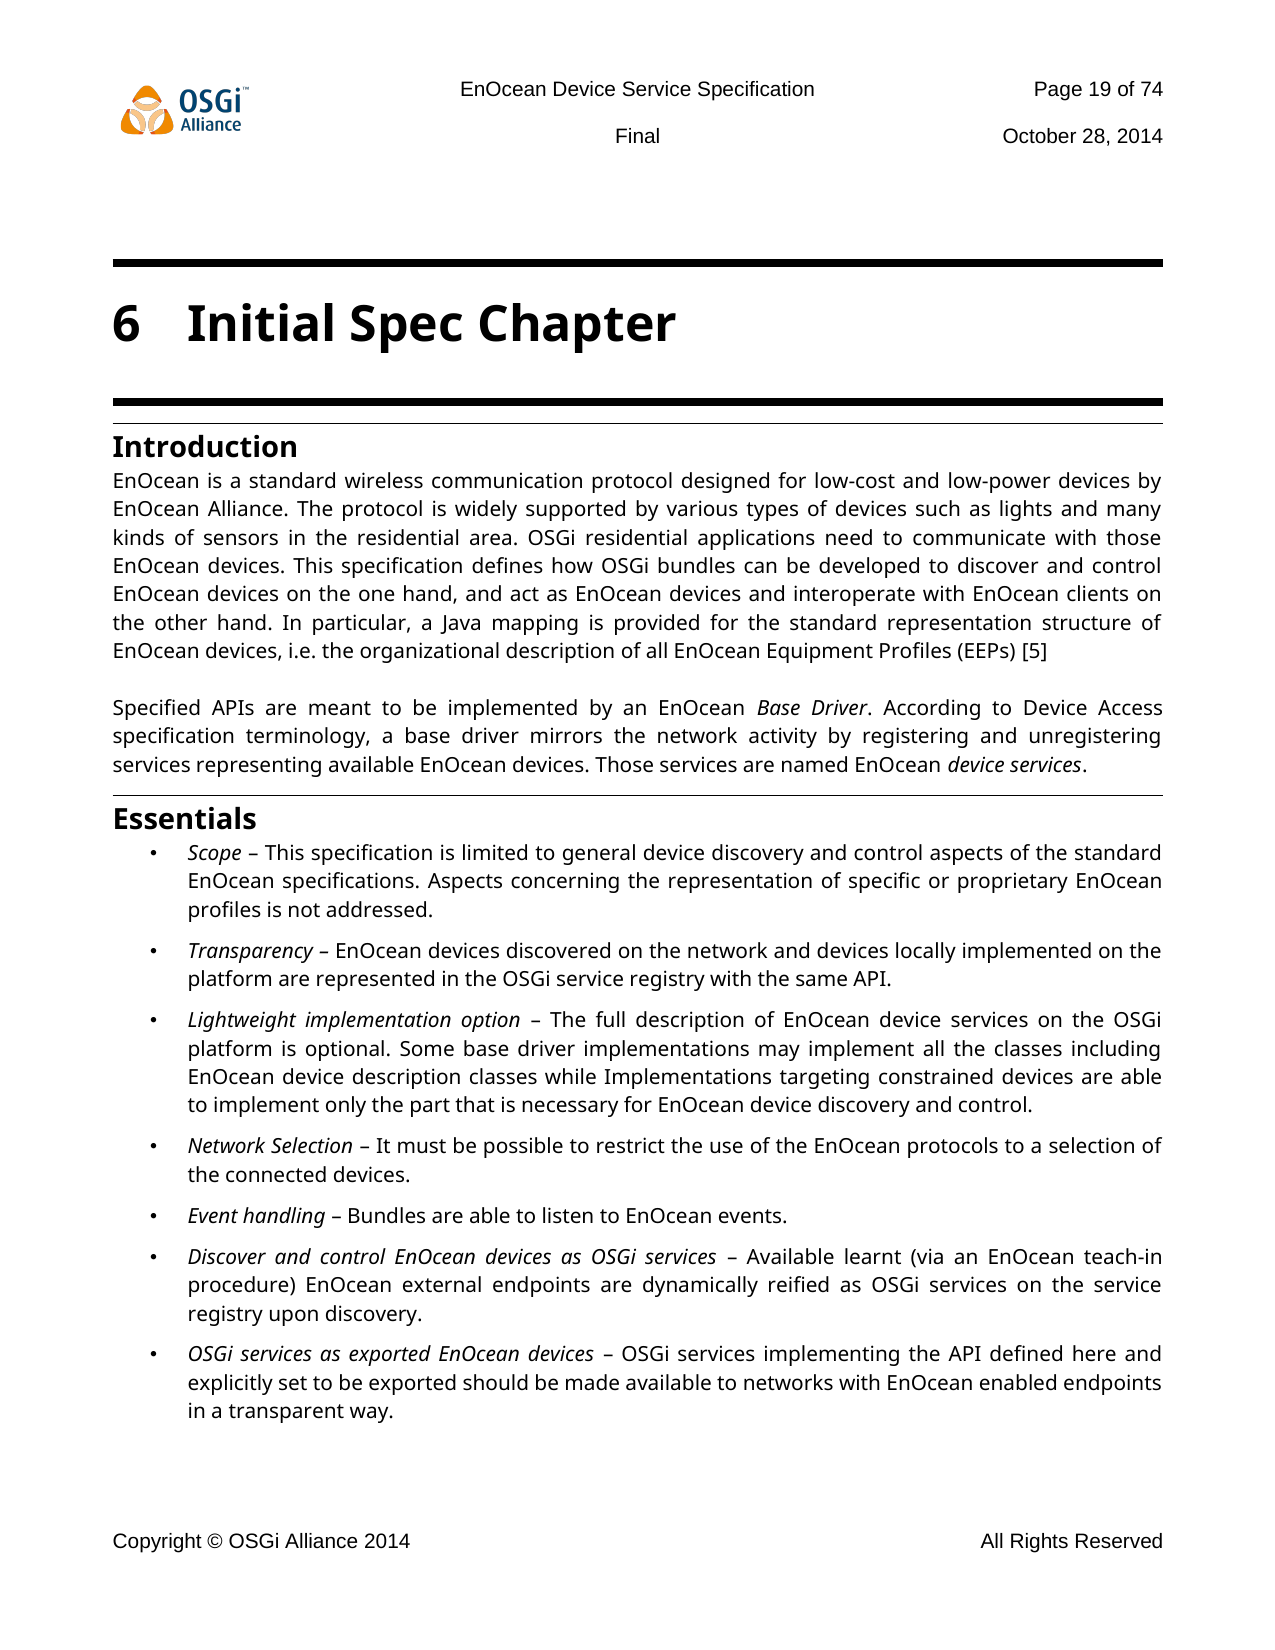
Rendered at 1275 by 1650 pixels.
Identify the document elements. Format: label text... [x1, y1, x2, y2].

list Transparency – EnOcean devices discovered on the network and devices locally implemented on the platform are represented in the OSGi service registry with the same API. [150, 936, 1163, 993]
subtitle Introduction [112, 424, 1163, 466]
list OSGi services as exported EnOcean devices – OSGi services implementing the API defined here and explicitly set to be exported should be made available to networks with EnOcean enabled endpoints in a transparent way. [150, 1339, 1163, 1425]
list Network Selection – It must be possible to restrict the use of the EnOcean protocols to a selection of the connected devices. [150, 1131, 1163, 1188]
subtitle Initial Spec Chapter [112, 260, 1163, 406]
list Discover and control EnOcean devices as OSGi services – Available learnt (via an EnOcean teach-in procedure) EnOcean external endpoints are dynamically reified as OSGi services on the service registry upon discovery. [150, 1242, 1163, 1327]
subtitle Essentials [112, 796, 1163, 838]
picture [113, 78, 257, 142]
list Lightweight implementation option – The full description of EnOcean device services on the OSGi platform is optional. Some base driver implementations may implement all the classes including EnOcean device description classes while Implementations targeting constrained devices are able to implement only the part that is necessary for EnOcean device discovery and control. [150, 1005, 1163, 1119]
list Event handling – Bundles are able to listen to EnOcean events. [150, 1201, 1163, 1229]
text Specified APIs are meant to be implemented by an EnOcean Base Driver. According to Device Access specification terminology, a base driver mirrors the network activity by registering and unregistering services representing available EnOcean devices. Those services are named EnOcean device services. [112, 693, 1163, 778]
text EnOcean is a standard wireless communication protocol designed for low-cost and low-power devices by EnOcean Alliance. The protocol is widely supported by various types of devices such as lights and many kinds of sensors in the residential area. OSGi residential applications need to communicate with those EnOcean devices. This specification defines how OSGi bundles can be developed to discover and control EnOcean devices on the one hand, and act as EnOcean devices and interoperate with EnOcean clients on the other hand. In particular, a Java mapping is provided for the standard representation structure of EnOcean devices, i.e. the organizational description of all EnOcean Equipment Profiles (EEPs) [5]. [112, 466, 1163, 665]
list Scope – This specification is limited to general device discovery and control aspects of the standard EnOcean specifications. Aspects concerning the representation of specific or proprietary EnOcean profiles is not addressed. [150, 838, 1163, 923]
